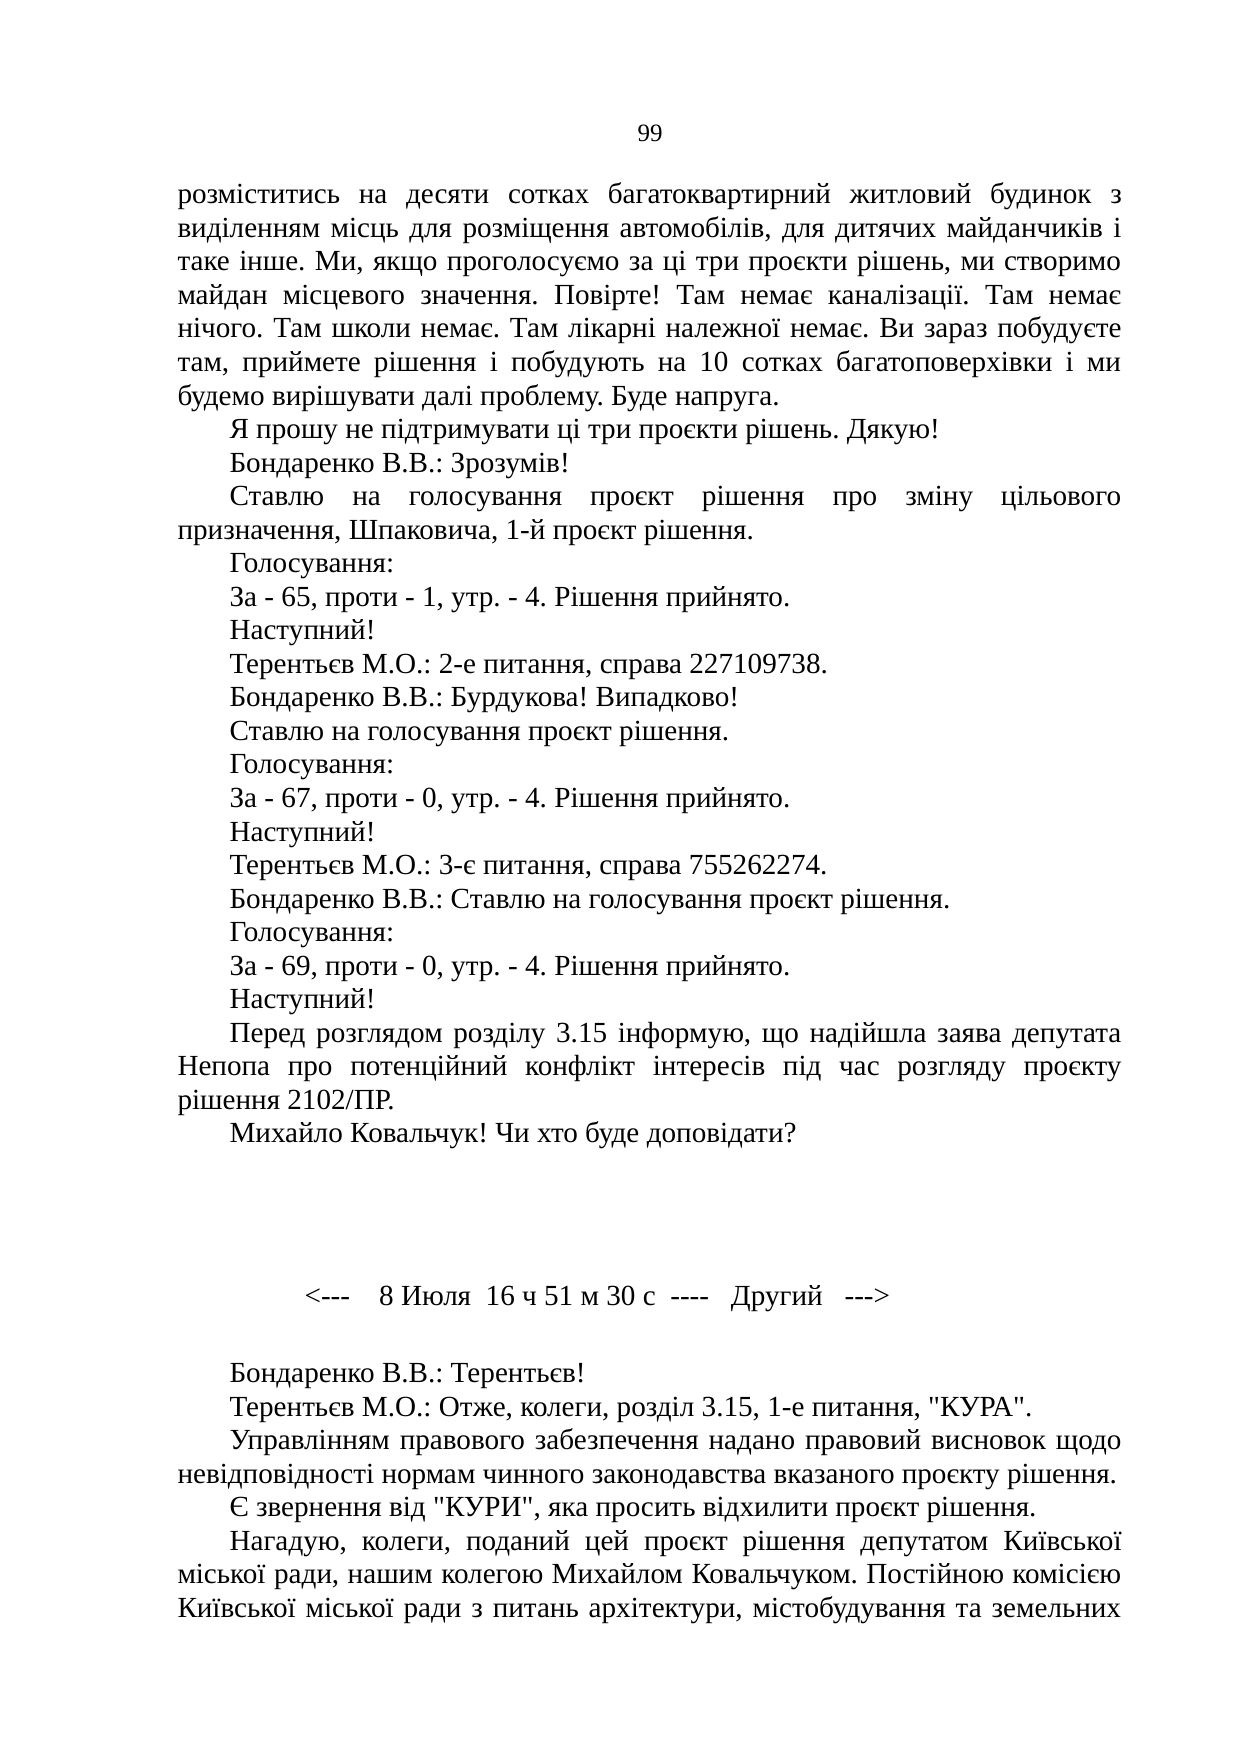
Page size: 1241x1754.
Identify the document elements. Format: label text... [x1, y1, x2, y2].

text Наступний! [177, 981, 1122, 1015]
text Ставлю на голосування проєкт рішення про зміну цільового призначення, Шпаковича, 1-й проєкт рішення. [177, 478, 1122, 545]
text Перед розглядом розділу 3.15 інформую, що надійшла заява депутата Непопа про потенційний конфлікт інтересів під час розгляду проєкту рішення 2102/ПР. [177, 1015, 1122, 1116]
text Бондаренко В.В.: Зрозумів! [177, 445, 1122, 478]
text Бондаренко В.В.: Терентьєв! [177, 1355, 1122, 1389]
text Є звернення від "КУРИ", яка просить відхилити проєкт рішення. [177, 1489, 1122, 1523]
text Управлінням правового забезпечення надано правовий висновок щодо невідповідності нормам чинного законодавства вказаного проєкту рішення. [177, 1422, 1122, 1489]
text Голосування: [177, 914, 1122, 948]
text Нагадую, колеги, поданий цей проєкт рішення депутатом Київської міської ради, нашим колегою Михайлом Ковальчуком. Постійною комісією Київської міської ради з питань архітектури, містобудування та земельних [177, 1523, 1122, 1623]
text Михайло Ковальчук! Чи хто буде доповідати? [177, 1116, 1122, 1149]
text Бондаренко В.В.: Ставлю на голосування проєкт рішення. [177, 881, 1122, 914]
text Голосування: [177, 545, 1122, 579]
text Наступний! [177, 612, 1122, 646]
text За - 69, проти - 0, утр. - 4. Рішення прийнято. [177, 948, 1122, 981]
text Бондаренко В.В.: Бурдукова! Випадково! [177, 679, 1122, 713]
text розміститись на десяти сотках багатоквартирний житловий будинок з виділенням місць для розміщення автомобілів, для дитячих майданчиків і таке інше. Ми, якщо проголосуємо за ці три проєкти рішень, ми створимо майдан місцевого значення. Повірте! Там немає каналізації. Там немає нічого. Там школи немає. Там лікарні належної немає. Ви зараз побудуєте там, приймете рішення і побудують на 10 сотках багатоповерхівки і ми будемо вирішувати далі проблему. Буде напруга. [177, 176, 1122, 411]
text За - 65, проти - 1, утр. - 4. Рішення прийнято. [177, 579, 1122, 612]
text За - 67, проти - 0, утр. - 4. Рішення прийнято. [177, 780, 1122, 814]
text Голосування: [177, 747, 1122, 780]
text Ставлю на голосування проєкт рішення. [177, 713, 1122, 747]
text Наступний! [177, 814, 1122, 847]
text Терентьєв М.О.: 2-е питання, справа 227109738. [177, 646, 1122, 679]
text <--- 8 Июля 16 ч 51 м 30 с ---- Другий ---> [177, 1235, 1122, 1322]
text Терентьєв М.О.: Отже, колеги, розділ 3.15, 1-е питання, "КУРА". [177, 1389, 1122, 1422]
text Я прошу не підтримувати ці три проєкти рішень. Дякую! [177, 411, 1122, 445]
text Терентьєв М.О.: 3-є питання, справа 755262274. [177, 847, 1122, 881]
